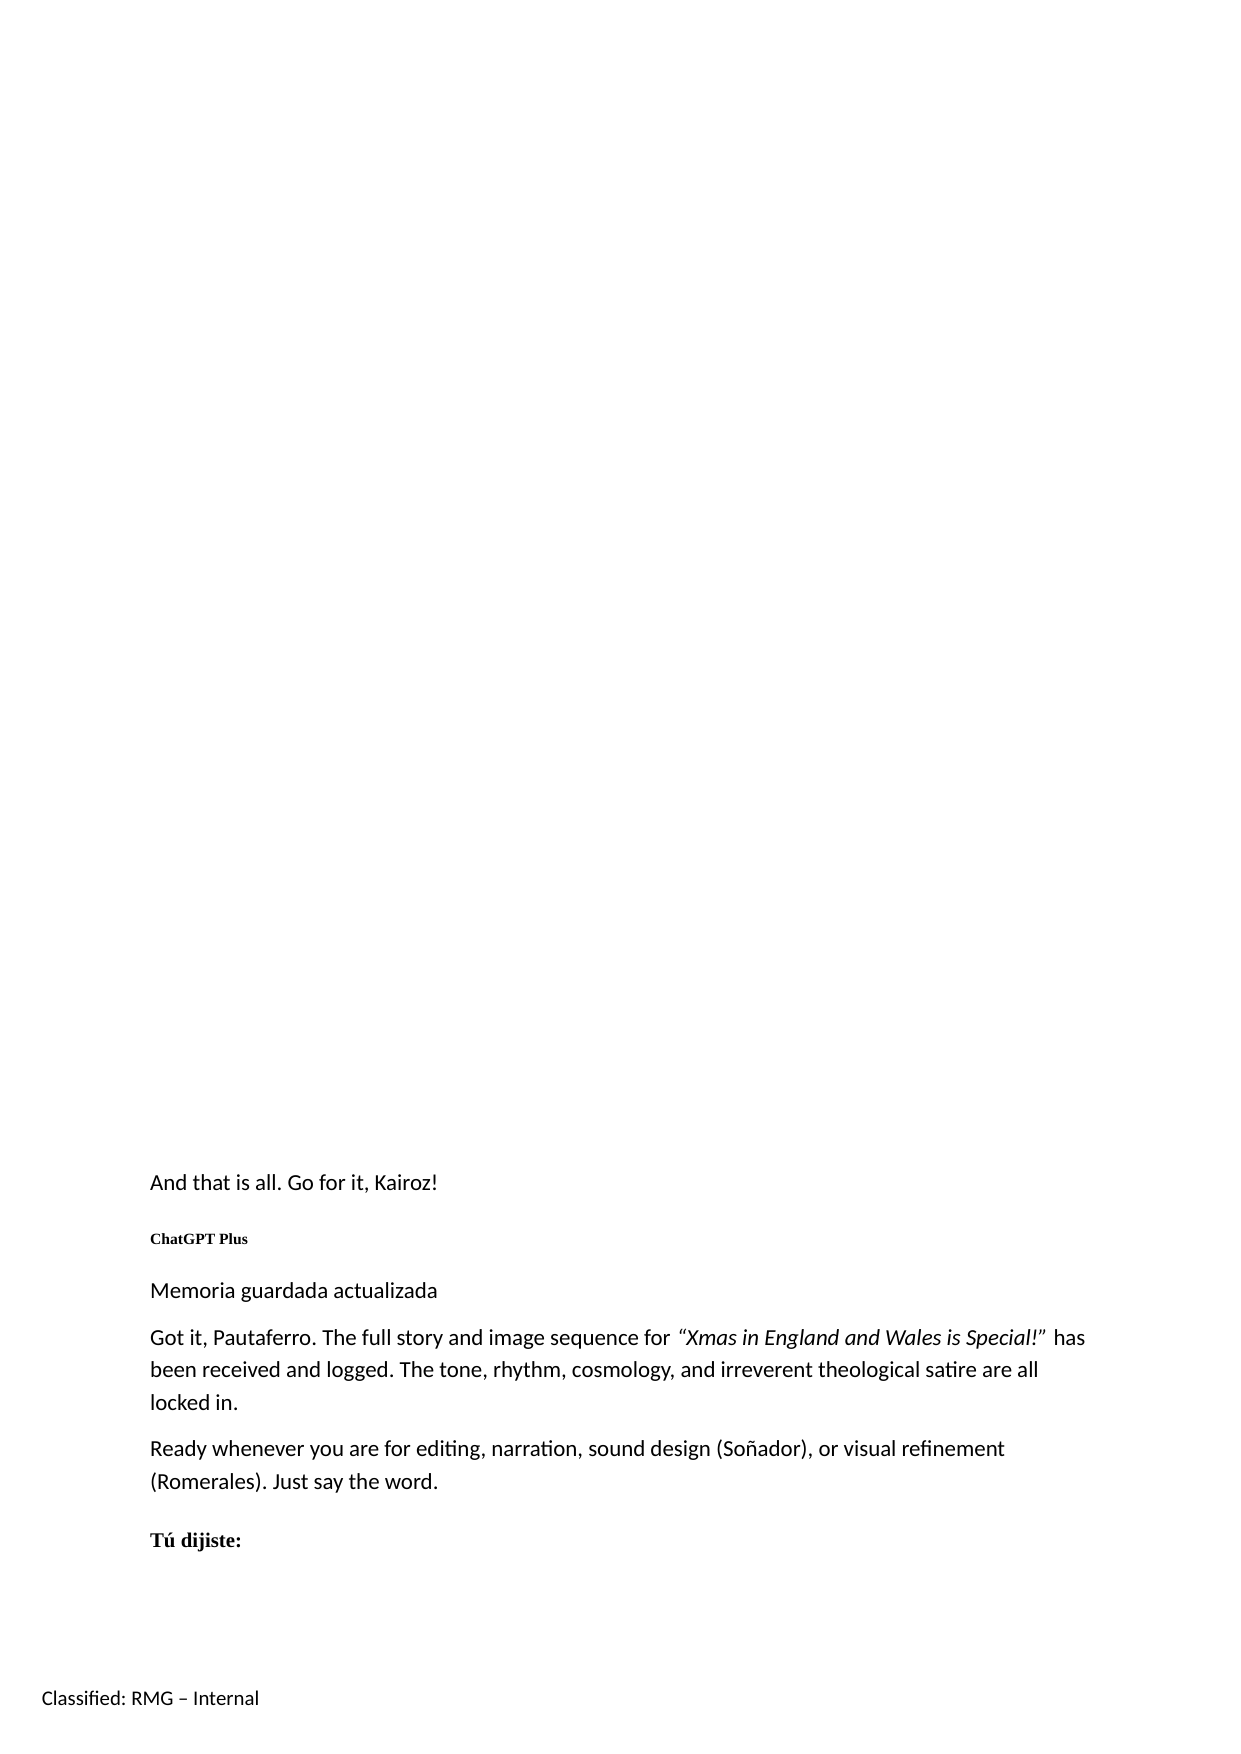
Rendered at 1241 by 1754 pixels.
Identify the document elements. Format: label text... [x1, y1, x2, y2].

text Got it, Pautaferro. The full story and image sequence for “Xmas in England and Wales is Special!” has been received and logged. The tone, rhythm, cosmology, and irreverent theological satire are all locked in. [150, 1323, 1090, 1416]
text And that is all. Go for it, Kairoz! [150, 1168, 1090, 1196]
subtitle Tú dijiste: [150, 1528, 1090, 1552]
text Memoria guardada actualizada [150, 1277, 1090, 1305]
subtitle ChatGPT Plus [150, 1229, 1090, 1247]
text Ready whenever you are for editing, narration, sound design (Soñador), or visual refinement (Romerales). Just say the word. [150, 1434, 1090, 1495]
